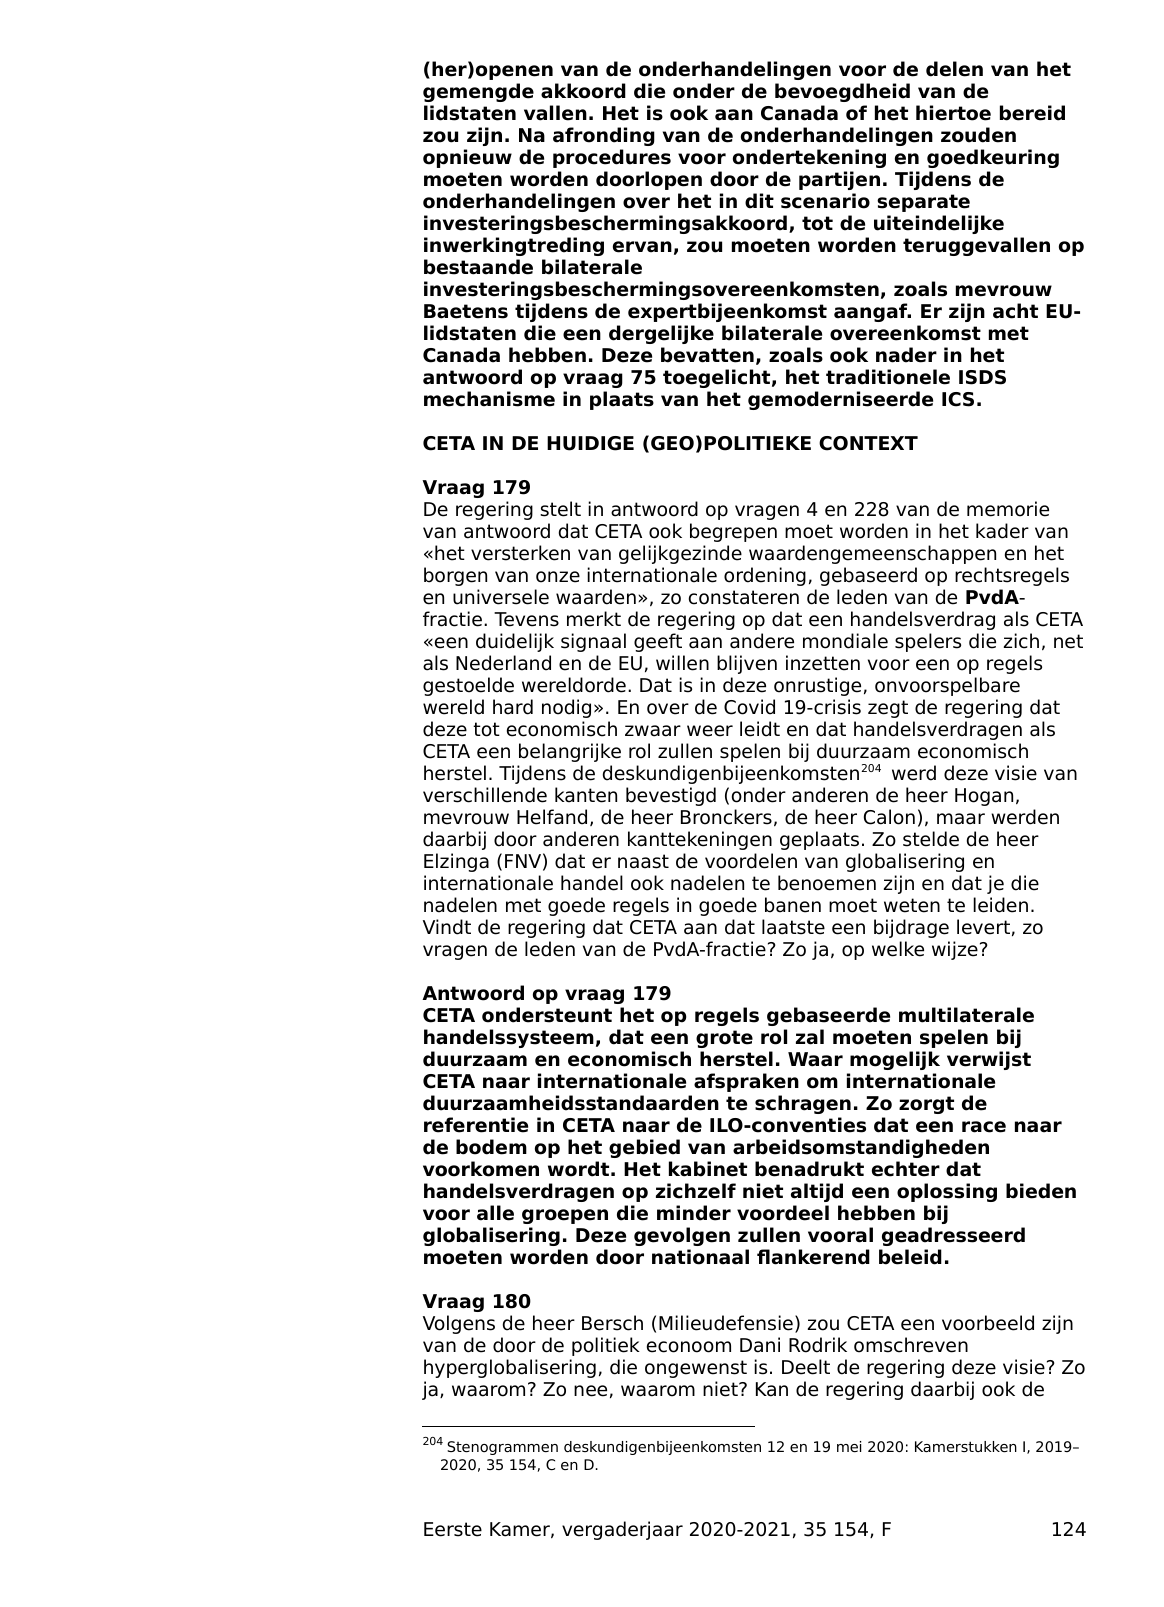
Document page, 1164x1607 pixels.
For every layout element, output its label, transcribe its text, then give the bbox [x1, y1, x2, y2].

text Antwoord op vraag 179 [422, 983, 1087, 1005]
text (her)openen van de onderhandelingen voor de delen van het gemengde akkoord die onder de bevoegdheid van de lidstaten vallen. Het is ook aan Canada of het hiertoe bereid zou zijn. Na afronding van de onderhandelingen zouden opnieuw de procedures voor ondertekening en goedkeuring moeten worden doorlopen door de partijen. Tijdens de onderhandelingen over het in dit scenario separate investeringsbeschermingsakkoord, tot de uiteindelijke inwerkingtreding ervan, zou moeten worden teruggevallen op bestaande bilaterale investeringsbeschermingsovereenkomsten, zoals mevrouw Baetens tijdens de expertbijeenkomst aangaf. Er zijn acht EU-lidstaten die een dergelijke bilaterale overeenkomst met Canada hebben. Deze bevatten, zoals ook nader in het antwoord op vraag 75 toegelicht, het traditionele ISDS mechanisme in plaats van het gemoderniseerde ICS. [422, 59, 1087, 411]
text Stenogrammen deskundigenbijeenkomsten 12 en 19 mei 2020: Kamerstukken I, 2019–2020, 35 154, C en D. [422, 1435, 1087, 1474]
text Vraag 180 [422, 1291, 1087, 1313]
text Vraag 179 [422, 477, 1087, 499]
text De regering stelt in antwoord op vragen 4 en 228 van de memorie van antwoord dat CETA ook begrepen moet worden in het kader van «het versterken van gelijkgezinde waardengemeenschappen en het borgen van onze internationale ordening, gebaseerd op rechtsregels en universele waarden», zo constateren de leden van de PvdA-fractie. Tevens merkt de regering op dat een handelsverdrag als CETA «een duidelijk signaal geeft aan andere mondiale spelers die zich, net als Nederland en de EU, willen blijven inzetten voor een op regels gestoelde wereldorde. Dat is in deze onrustige, onvoorspelbare wereld hard nodig». En over de Covid 19-crisis zegt de regering dat deze tot economisch zwaar weer leidt en dat handelsverdragen als CETA een belangrijke rol zullen spelen bij duurzaam economisch herstel. Tijdens de deskundigenbijeenkomsten werd deze visie van verschillende kanten bevestigd (onder anderen de heer Hogan, mevrouw Helfand, de heer Bronckers, de heer Calon), maar werden daarbij door anderen kanttekeningen geplaats. Zo stelde de heer Elzinga (FNV) dat er naast de voordelen van globalisering en internationale handel ook nadelen te benoemen zijn en dat je die nadelen met goede regels in goede banen moet weten te leiden. Vindt de regering dat CETA aan dat laatste een bijdrage levert, zo vragen de leden van de PvdA-fractie? Zo ja, op welke wijze? [422, 499, 1087, 961]
text CETA ondersteunt het op regels gebaseerde multilaterale handelssysteem, dat een grote rol zal moeten spelen bij duurzaam en economisch herstel. Waar mogelijk verwijst CETA naar internationale afspraken om internationale duurzaamheidsstandaarden te schragen. Zo zorgt de referentie in CETA naar de ILO-conventies dat een race naar de bodem op het gebied van arbeidsomstandigheden voorkomen wordt. Het kabinet benadrukt echter dat handelsverdragen op zichzelf niet altijd een oplossing bieden voor alle groepen die minder voordeel hebben bij globalisering. Deze gevolgen zullen vooral geadresseerd moeten worden door nationaal flankerend beleid. [422, 1005, 1087, 1268]
subtitle CETA IN DE HUIDIGE (GEO)POLITIEKE CONTEXT [422, 433, 1087, 455]
text Volgens de heer Bersch (Milieudefensie) zou CETA een voorbeeld zijn van de door de politiek econoom Dani Rodrik omschreven hyperglobalisering, die ongewenst is. Deelt de regering deze visie? Zo ja, waarom? Zo nee, waarom niet? Kan de regering daarbij ook de [422, 1313, 1087, 1401]
